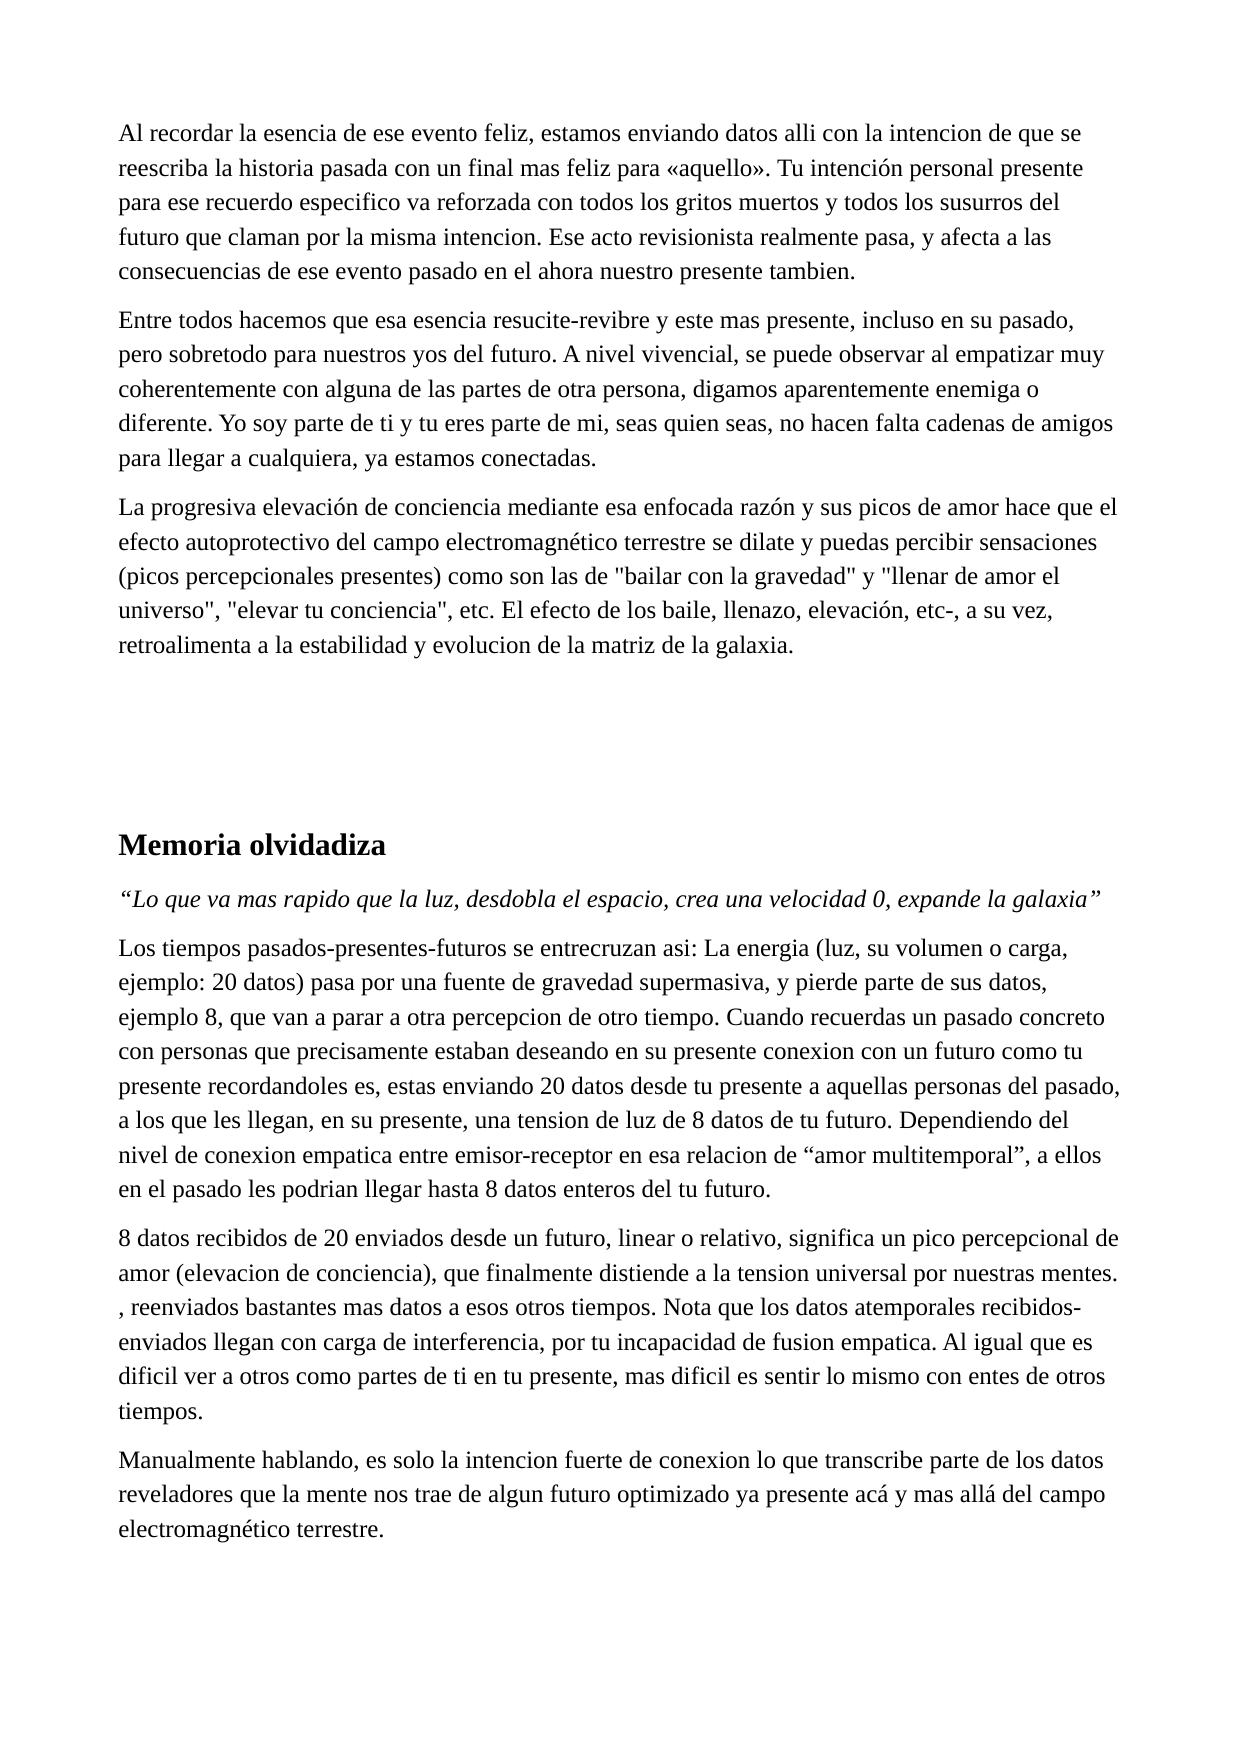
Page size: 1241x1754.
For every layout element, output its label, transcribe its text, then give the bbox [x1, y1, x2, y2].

text Memoria olvidadiza [118, 826, 1122, 862]
text Al recordar la esencia de ese evento feliz, estamos enviando datos alli con la intencion de que se reescriba la historia pasada con un final mas feliz para «aquello». Tu intención personal presente para ese recuerdo especifico va reforzada con todos los gritos muertos y todos los susurros del futuro que claman por la misma intencion. Ese acto revisionista realmente pasa, y afecta a las consecuencias de ese evento pasado en el ahora nuestro presente tambien. [118, 118, 1122, 285]
text 8 datos recibidos de 20 enviados desde un futuro, linear o relativo, significa un pico percepcional de amor (elevacion de conciencia), que finalmente distiende a la tension universal por nuestras mentes. , reenviados bastantes mas datos a esos otros tiempos. Nota que los datos atemporales recibidos-enviados llegan con carga de interferencia, por tu incapacidad de fusion empatica. Al igual que es dificil ver a otros como partes de ti en tu presente, mas dificil es sentir lo mismo con entes de otros tiempos. [118, 1223, 1122, 1424]
text Los tiempos pasados-presentes-futuros se entrecruzan asi: La energia (luz, su volumen o carga, ejemplo: 20 datos) pasa por una fuente de gravedad supermasiva, y pierde parte de sus datos, ejemplo 8, que van a parar a otra percepcion de otro tiempo. Cuando recuerdas un pasado concreto con personas que precisamente estaban deseando en su presente conexion con un futuro como tu presente recordandoles es, estas enviando 20 datos desde tu presente a aquellas personas del pasado, a los que les llegan, en su presente, una tension de luz de 8 datos de tu futuro. Dependiendo del nivel de conexion empatica entre emisor-receptor en esa relacion de “amor multitemporal”, a ellos en el pasado les podrian llegar hasta 8 datos enteros del tu futuro. [118, 933, 1122, 1203]
text Entre todos hacemos que esa esencia resucite-revibre y este mas presente, incluso en su pasado, pero sobretodo para nuestros yos del futuro. A nivel vivencial, se puede observar al empatizar muy coherentemente con alguna de las partes de otra persona, digamos aparentemente enemiga o diferente. Yo soy parte de ti y tu eres parte de mi, seas quien seas, no hacen falta cadenas de amigos para llegar a cualquiera, ya estamos conectadas. [118, 305, 1122, 472]
text “Lo que va mas rapido que la luz, desdobla el espacio, crea una velocidad 0, expande la galaxia” [118, 884, 1122, 913]
text Manualmente hablando, es solo la intencion fuerte de conexion lo que transcribe parte de los datos reveladores que la mente nos trae de algun futuro optimizado ya presente acá y mas allá del campo electromagnético terrestre. [118, 1445, 1122, 1543]
text La progresiva elevación de conciencia mediante esa enfocada razón y sus picos de amor hace que el efecto autoprotectivo del campo electromagnético terrestre se dilate y puedas percibir sensaciones (picos percepcionales presentes) como son las de "bailar con la gravedad" y "llenar de amor el universo", "elevar tu conciencia", etc. El efecto de los baile, llenazo, elevación, etc-, a su vez, retroalimenta a la estabilidad y evolucion de la matriz de la galaxia. [118, 492, 1122, 659]
